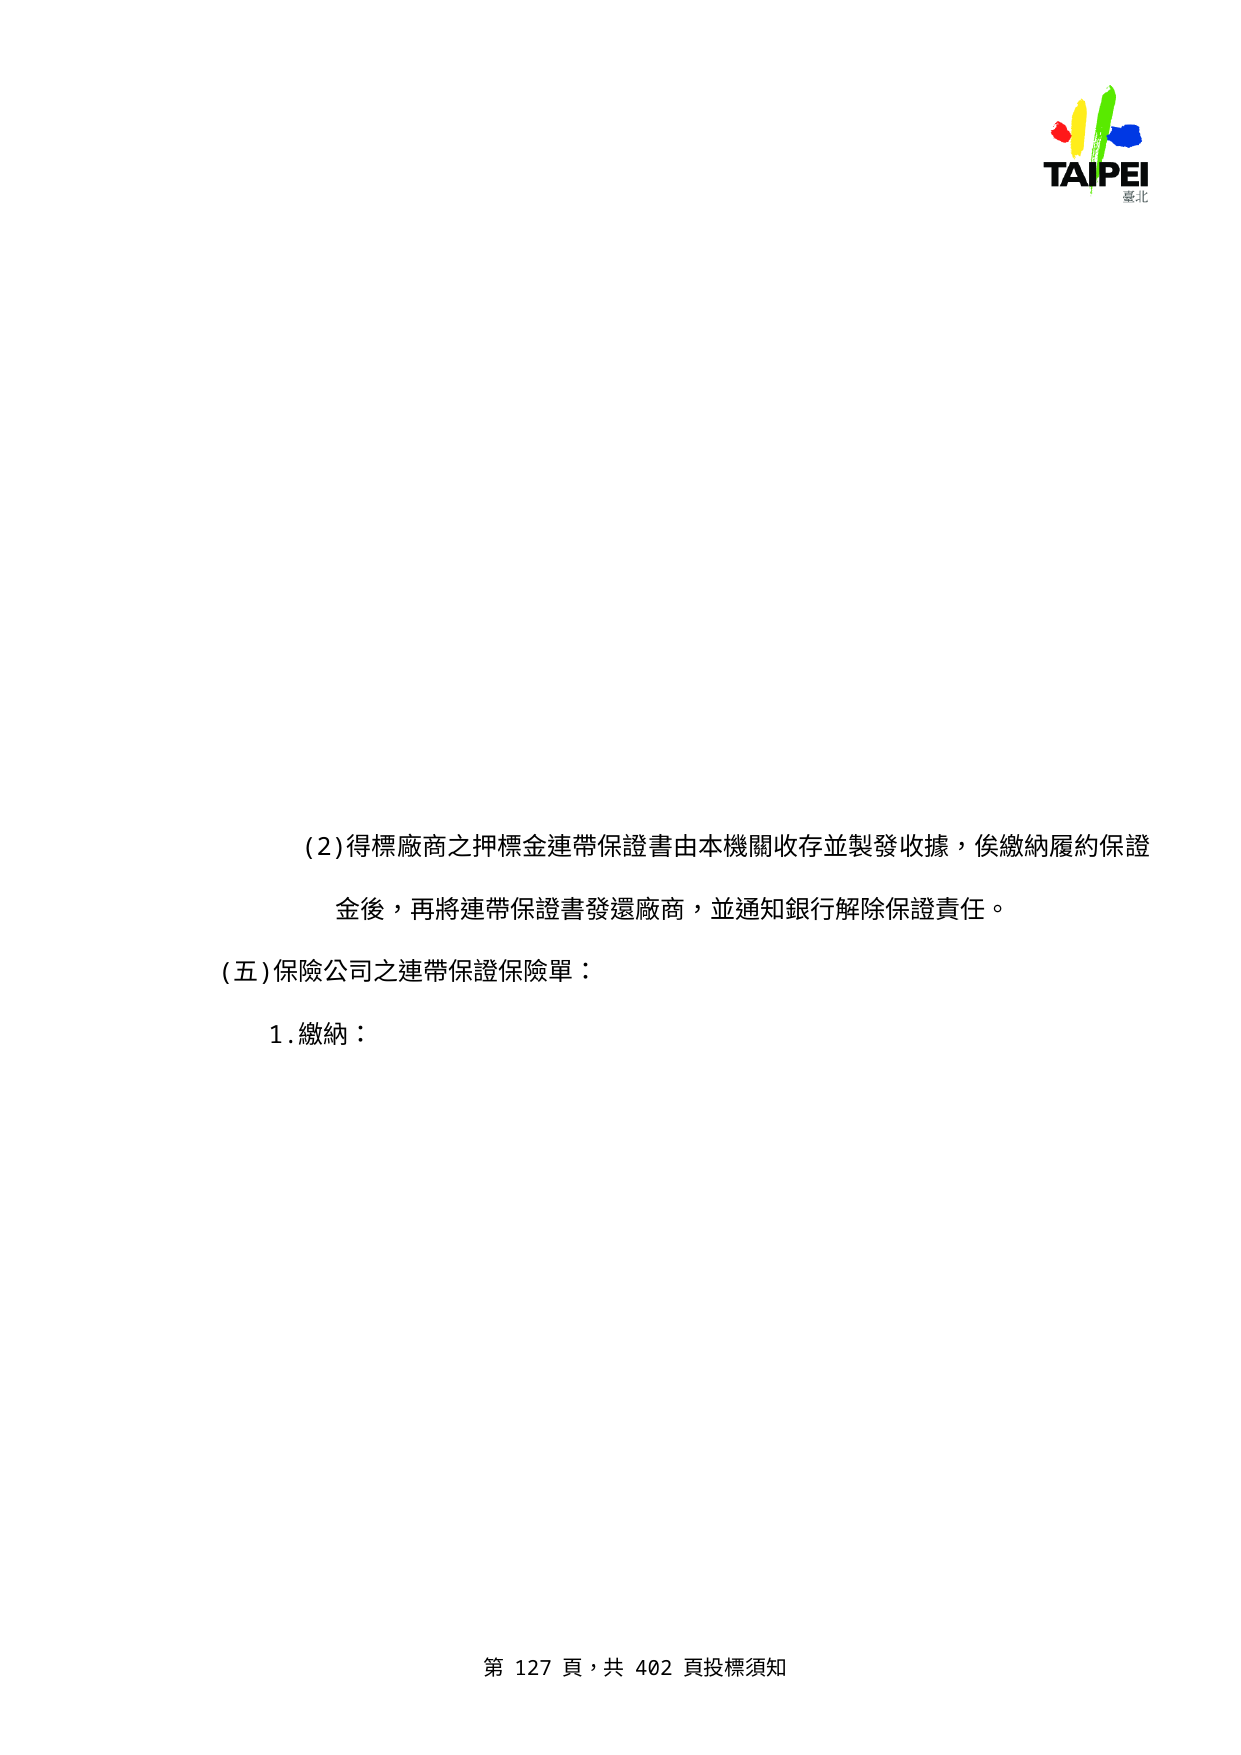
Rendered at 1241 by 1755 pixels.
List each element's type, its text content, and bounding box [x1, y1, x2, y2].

text (2)得標廠商之押標金連帶保證書由本機關收存並製發收據，俟繳納履約保證金後，再將連帶保證書發還廠商，並通知銀行解除保證責任。 [301, 803, 1152, 928]
text 1.繳納： [268, 991, 1152, 1053]
text (五)保險公司之連帶保證保險單： [218, 928, 1152, 991]
